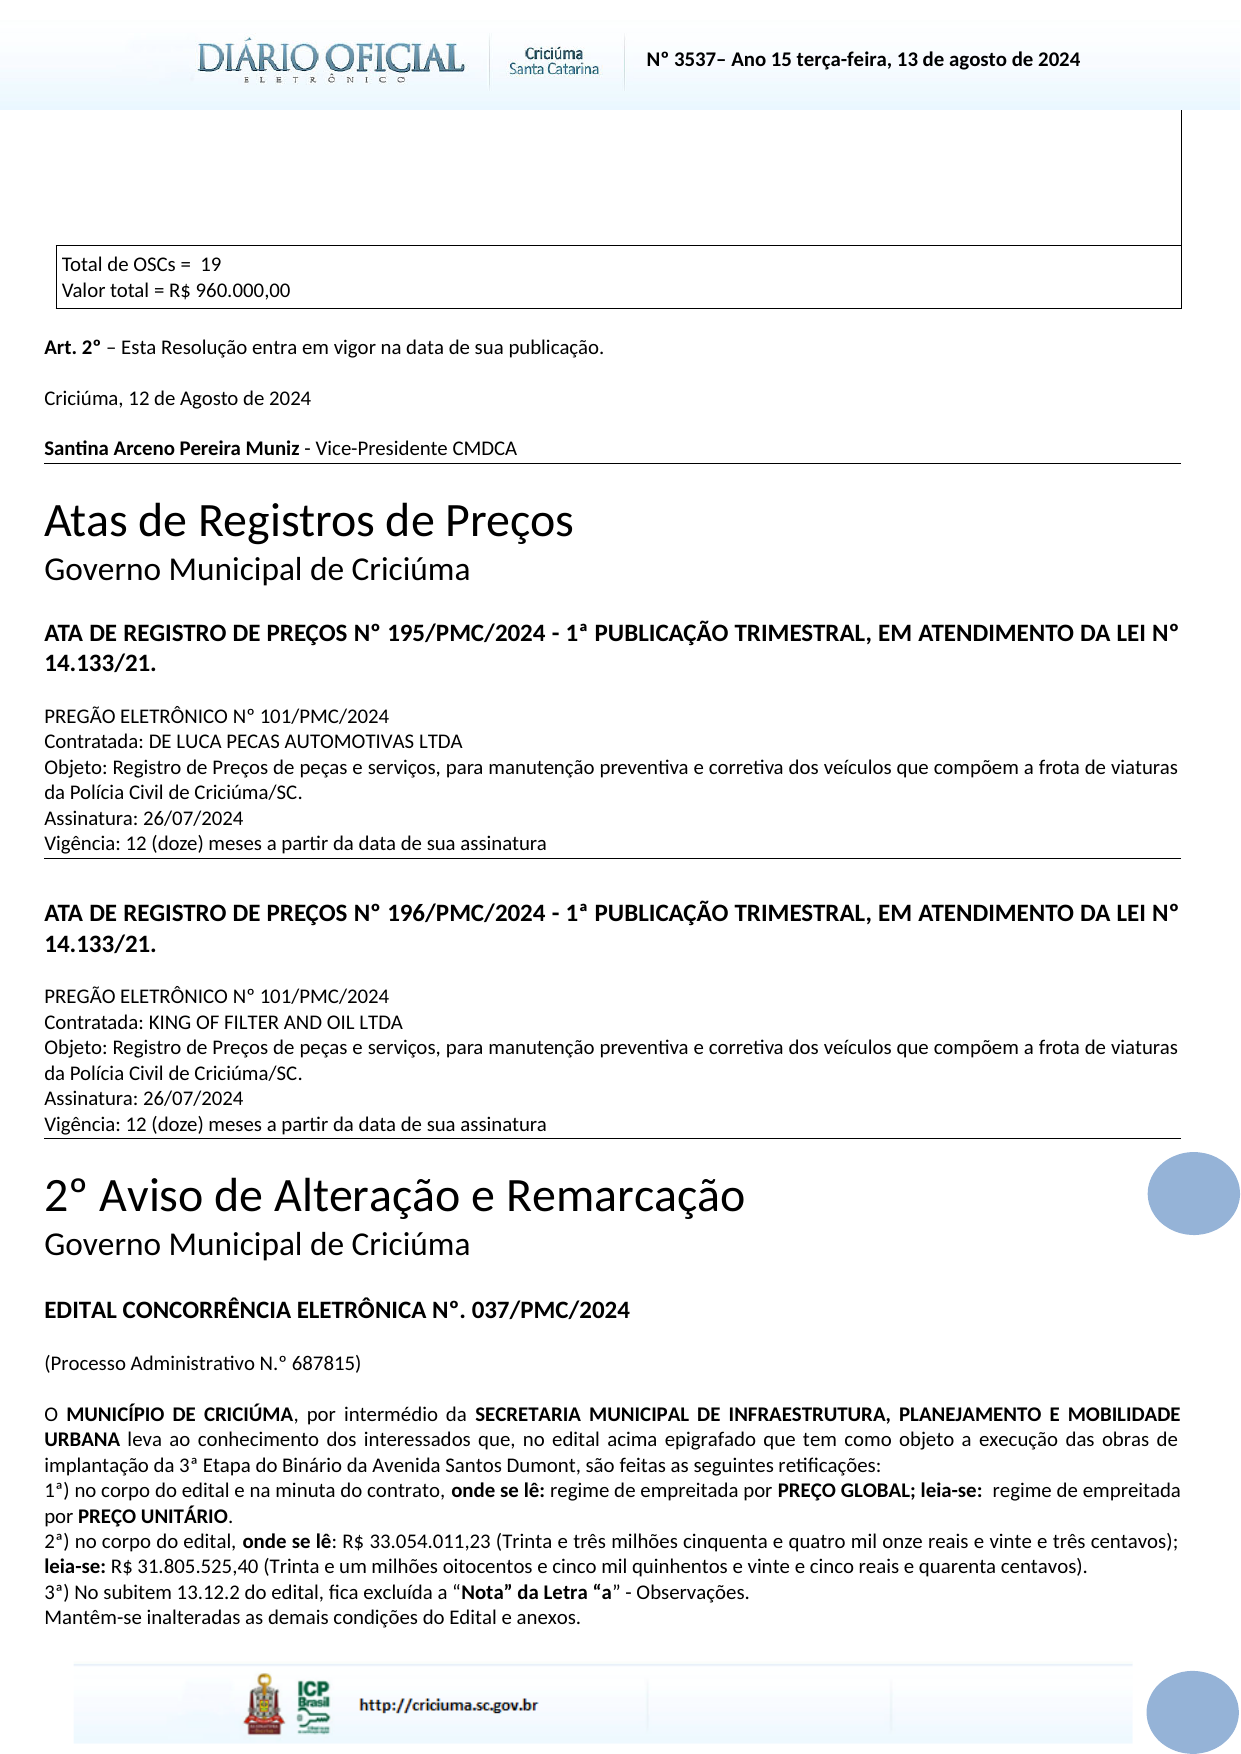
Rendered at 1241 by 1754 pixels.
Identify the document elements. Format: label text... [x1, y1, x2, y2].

text 1ª) no corpo do edital e na minuta do contrato, onde se lê: regime de empreitada por PREÇO GLOBAL; leia-se: regime de empreitada por PREÇO UNITÁRIO. [44, 1477, 1181, 1528]
text Vigência: 12 (doze) meses a partir da data de sua assinatura [44, 1111, 1181, 1138]
text 2º Aviso de Alteração e Remarcação [44, 1165, 1160, 1223]
text Objeto: Registro de Preços de peças e serviços, para manutenção preventiva e corretiva dos veículos que compõem a frota de viaturas da Polícia Civil de Criciúma/SC. [44, 754, 1181, 805]
text PREGÃO ELETRÔNICO Nº 101/PMC/2024 [44, 984, 1181, 1009]
table_cell Total de OSCs = 19 Valor total = R$ 960.000,00 [57, 246, 1181, 308]
text PREGÃO ELETRÔNICO Nº 101/PMC/2024 [44, 703, 1181, 729]
text Governo Municipal de Criciúma [44, 548, 1181, 589]
text Santina Arceno Pereira Muniz - Vice-Presidente CMDCA [44, 436, 1181, 463]
text 2ª) no corpo do edital, onde se lê: R$ 33.054.011,23 (Trinta e três milhões cinquenta e quatro mil onze reais e vinte e três centavos); leia-se: R$ 31.805.525,40 (Trinta e um milhões oitocentos e cinco mil quinhentos e vinte e cinco reais e quarenta centavos). [44, 1528, 1181, 1579]
text Vigência: 12 (doze) meses a partir da data de sua assinatura [44, 830, 1181, 858]
text (Processo Administrativo N.º 687815) [44, 1350, 1181, 1376]
text Governo Municipal de Criciúma [44, 1223, 1181, 1264]
text ATA DE REGISTRO DE PREÇOS Nº 195/PMC/2024 - 1ª PUBLICAÇÃO TRIMESTRAL, EM ATENDIMENTO DA LEI Nº 14.133/21. [44, 617, 1181, 678]
text ATA DE REGISTRO DE PREÇOS Nº 196/PMC/2024 - 1ª PUBLICAÇÃO TRIMESTRAL, EM ATENDIMENTO DA LEI Nº 14.133/21. [44, 897, 1181, 958]
text EDITAL CONCORRÊNCIA ELETRÔNICA Nº. 037/PMC/2024 [44, 1294, 1181, 1325]
text 3ª) No subitem 13.12.2 do edital, fica excluída a “Nota” da Letra “a” - Observações. [44, 1579, 1181, 1604]
text Criciúma, 12 de Agosto de 2024 [44, 385, 1181, 410]
text Objeto: Registro de Preços de peças e serviços, para manutenção preventiva e corretiva dos veículos que compõem a frota de viaturas da Polícia Civil de Criciúma/SC. [44, 1034, 1181, 1085]
text Contratada: DE LUCA PECAS AUTOMOTIVAS LTDA [44, 729, 1181, 754]
text Assinatura: 26/07/2024 [44, 805, 1181, 830]
list Art. 2º – Esta Resolução entra em vigor na data de sua publicação. [44, 334, 1181, 359]
text Atas de Registros de Preços [44, 489, 1181, 548]
text Mantêm-se inalteradas as demais condições do Edital e anexos. [44, 1604, 1181, 1630]
text Contratada: KING OF FILTER AND OIL LTDA [44, 1009, 1181, 1034]
text Assinatura: 26/07/2024 [44, 1085, 1181, 1111]
text O MUNICÍPIO DE CRICIÚMA, por intermédio da SECRETARIA MUNICIPAL DE INFRAESTRUTURA, PLANEJAMENTO E MOBILIDADE URBANA leva ao conhecimento dos interessados que, no edital acima epigrafado que tem como objeto a execução das obras de implantação da 3ª Etapa do Binário da Avenida Santos Dumont, são feitas as seguintes retificações: [44, 1401, 1181, 1477]
